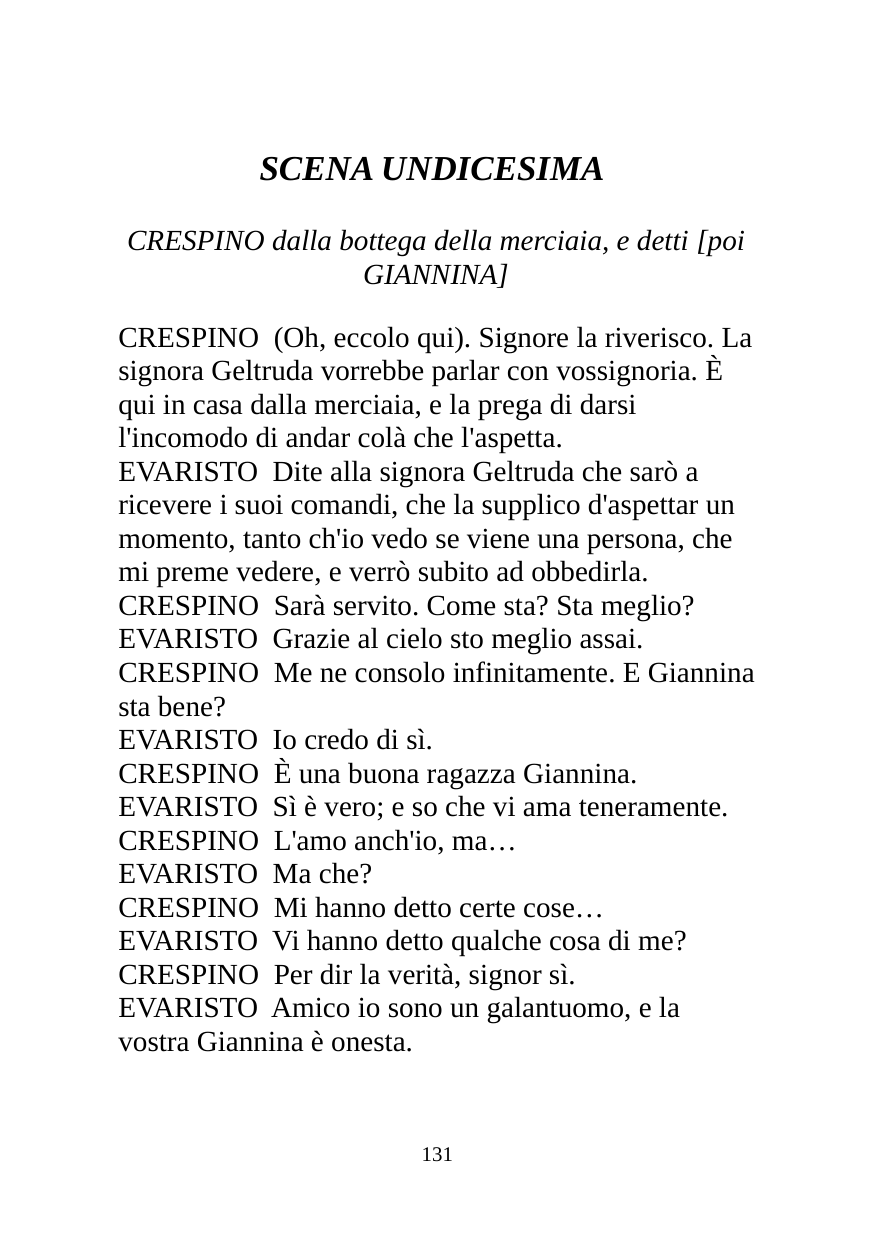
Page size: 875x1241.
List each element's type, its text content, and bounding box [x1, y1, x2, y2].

text CRESPINO dalla bottega della merciaia, e detti [poi GIANNINA] [118, 223, 756, 290]
text CRESPINO Mi hanno detto certe cose… [118, 890, 756, 923]
text CRESPINO È una buona ragazza Giannina. [118, 756, 756, 789]
text EVARISTO Io credo di sì. [118, 722, 756, 756]
text EVARISTO Vi hanno detto qualche cosa di me? [118, 923, 756, 957]
subtitle SCENA UNDICESIMA [118, 148, 756, 188]
text CRESPINO Sarà servito. Come sta? Sta meglio? [118, 588, 756, 622]
text EVARISTO Ma che? [118, 856, 756, 890]
text EVARISTO Amico io sono un galantuomo, e la vostra Giannina è onesta. [118, 991, 756, 1058]
text CRESPINO Per dir la verità, signor sì. [118, 957, 756, 991]
text CRESPINO (Oh, eccolo qui). Signore la riverisco. La signora Geltruda vorrebbe parlar con vossignoria. È qui in casa dalla merciaia, e la prega di darsi l'incomodo di andar colà che l'aspetta. [118, 320, 756, 454]
text EVARISTO Sì è vero; e so che vi ama teneramente. [118, 789, 756, 823]
text CRESPINO L'amo anch'io, ma… [118, 823, 756, 856]
text EVARISTO Dite alla signora Geltruda che sarò a ricevere i suoi comandi, che la supplico d'aspettar un momento, tanto ch'io vedo se viene una persona, che mi preme vedere, e verrò subito ad obbedirla. [118, 454, 756, 588]
text CRESPINO Me ne consolo infinitamente. E Giannina sta bene? [118, 655, 756, 722]
text EVARISTO Grazie al cielo sto meglio assai. [118, 622, 756, 655]
